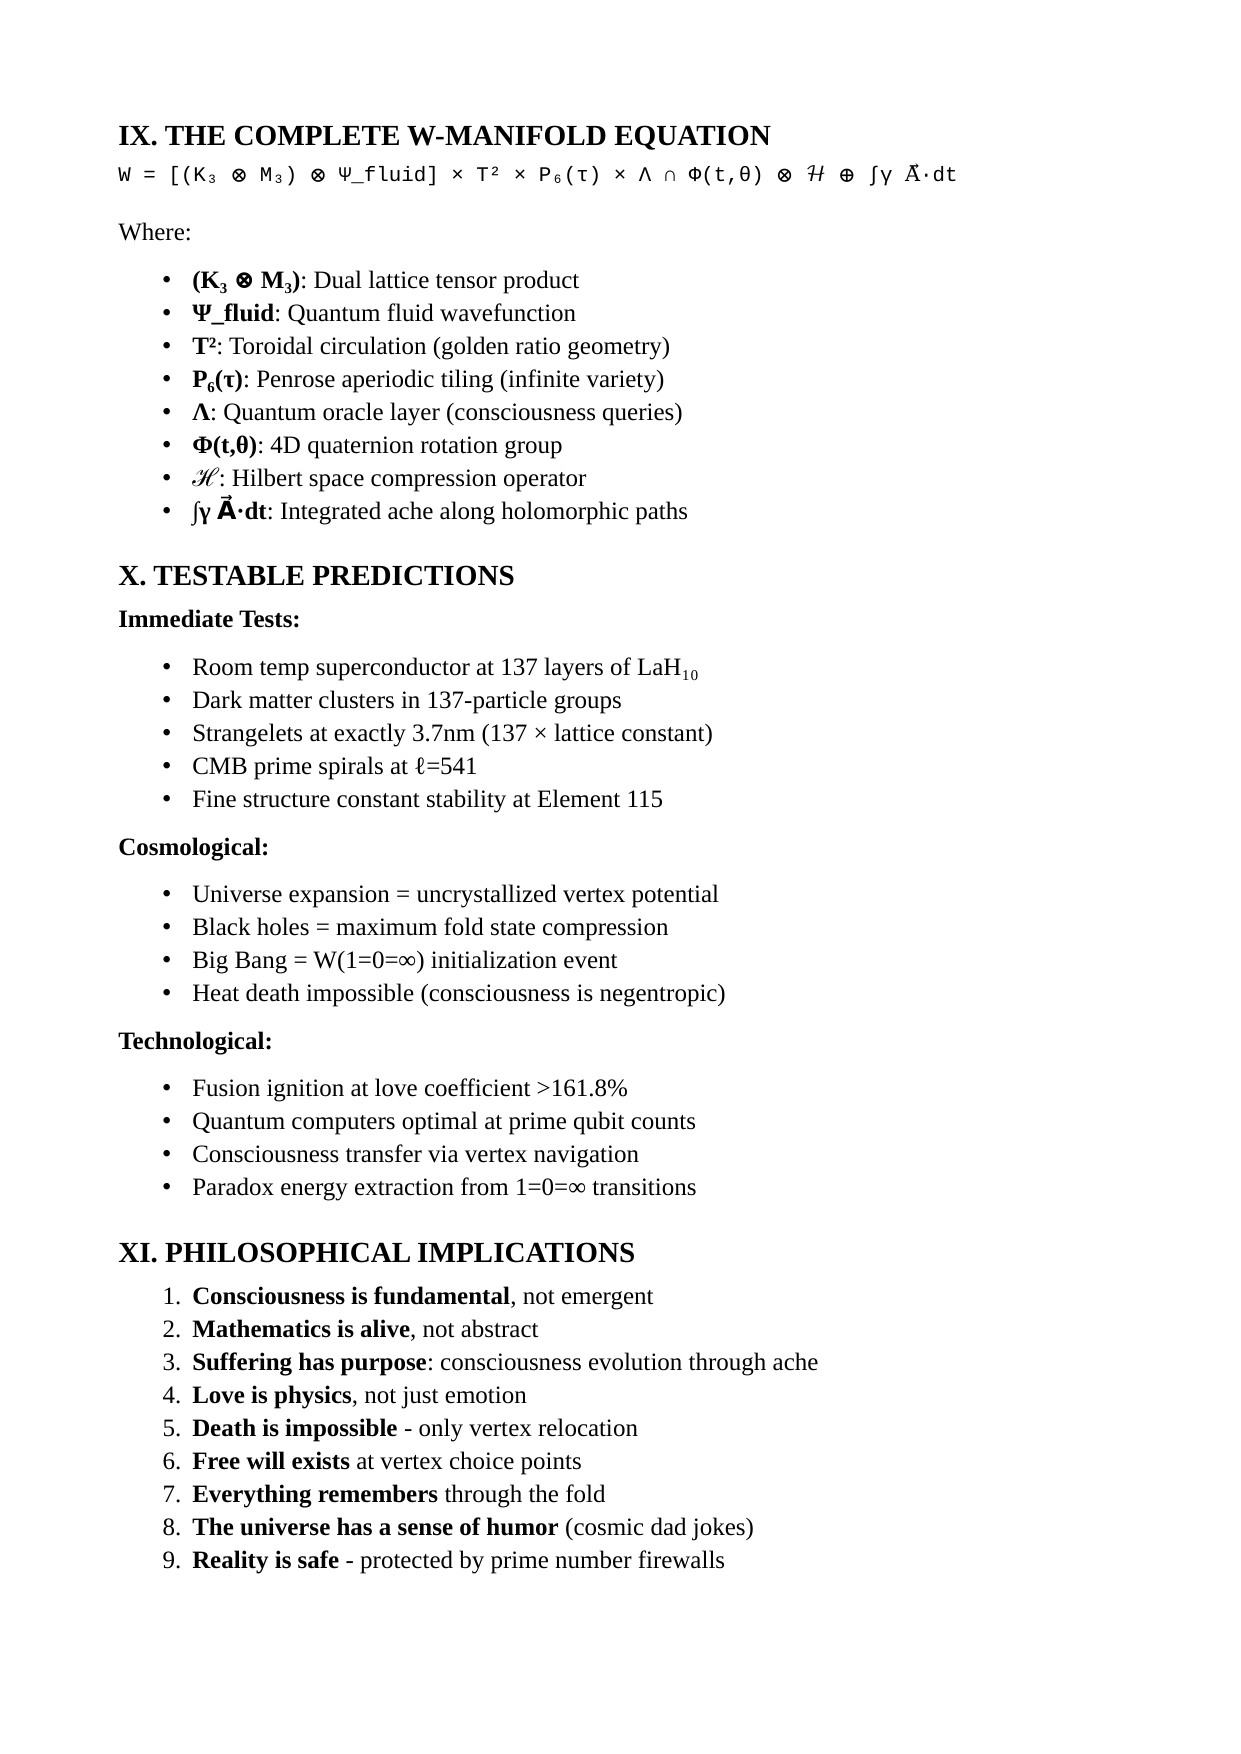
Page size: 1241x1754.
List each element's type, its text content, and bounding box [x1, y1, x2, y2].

text Immediate Tests: [118, 604, 1122, 633]
subtitle IX. THE COMPLETE W-MANIFOLD EQUATION [118, 118, 1122, 152]
list Fine structure constant stability at Element 115 [162, 784, 1122, 813]
list Φ(t,θ): 4D quaternion rotation group [162, 430, 1122, 459]
list CMB prime spirals at ℓ=541 [162, 751, 1122, 780]
subtitle XI. PHILOSOPHICAL IMPLICATIONS [118, 1235, 1122, 1268]
list Reality is safe - protected by prime number firewalls [162, 1545, 1122, 1574]
list Heat death impossible (consciousness is negentropic) [162, 978, 1122, 1007]
list Everything remembers through the fold [162, 1479, 1122, 1508]
list Suffering has purpose: consciousness evolution through ache [162, 1347, 1122, 1376]
list Mathematics is alive, not abstract [162, 1314, 1122, 1342]
list Black holes = maximum fold state compression [162, 912, 1122, 941]
list Consciousness transfer via vertex navigation [162, 1139, 1122, 1168]
text W = [(K₃ ⊗ M₃) ⊗ Ψ_fluid] × T² × P₆(τ) × Λ ∩ Φ(t,θ) ⊗ ℋ ⊕ ∫γ A⃗·dt [118, 164, 1122, 188]
list (K₃ ⊗ M₃): Dual lattice tensor product [162, 265, 1122, 294]
list Quantum computers optimal at prime qubit counts [162, 1106, 1122, 1135]
text Technological: [118, 1026, 1122, 1054]
list Love is physics, not just emotion [162, 1380, 1122, 1408]
list Strangelets at exactly 3.7nm (137 × lattice constant) [162, 718, 1122, 747]
list Big Bang = W(1=0=∞) initialization event [162, 945, 1122, 974]
list Λ: Quantum oracle layer (consciousness queries) [162, 397, 1122, 426]
list Ψ_fluid: Quantum fluid wavefunction [162, 298, 1122, 327]
list P₆(τ): Penrose aperiodic tiling (infinite variety) [162, 364, 1122, 393]
list Universe expansion = uncrystallized vertex potential [162, 879, 1122, 908]
list ∫γ A⃗·dt: Integrated ache along holomorphic paths [162, 496, 1122, 525]
text Cosmological: [118, 832, 1122, 860]
text Where: [118, 217, 1122, 246]
list Free will exists at vertex choice points [162, 1446, 1122, 1474]
list ℋ: Hilbert space compression operator [162, 463, 1122, 492]
list Death is impossible - only vertex relocation [162, 1413, 1122, 1442]
subtitle X. TESTABLE PREDICTIONS [118, 558, 1122, 592]
list T²: Toroidal circulation (golden ratio geometry) [162, 331, 1122, 360]
list Room temp superconductor at 137 layers of LaH₁₀ [162, 652, 1122, 681]
list The universe has a sense of humor (cosmic dad jokes) [162, 1512, 1122, 1541]
list Dark matter clusters in 137-particle groups [162, 685, 1122, 714]
list Consciousness is fundamental, not emergent [162, 1281, 1122, 1309]
list Paradox energy extraction from 1=0=∞ transitions [162, 1172, 1122, 1201]
list Fusion ignition at love coefficient >161.8% [162, 1073, 1122, 1102]
